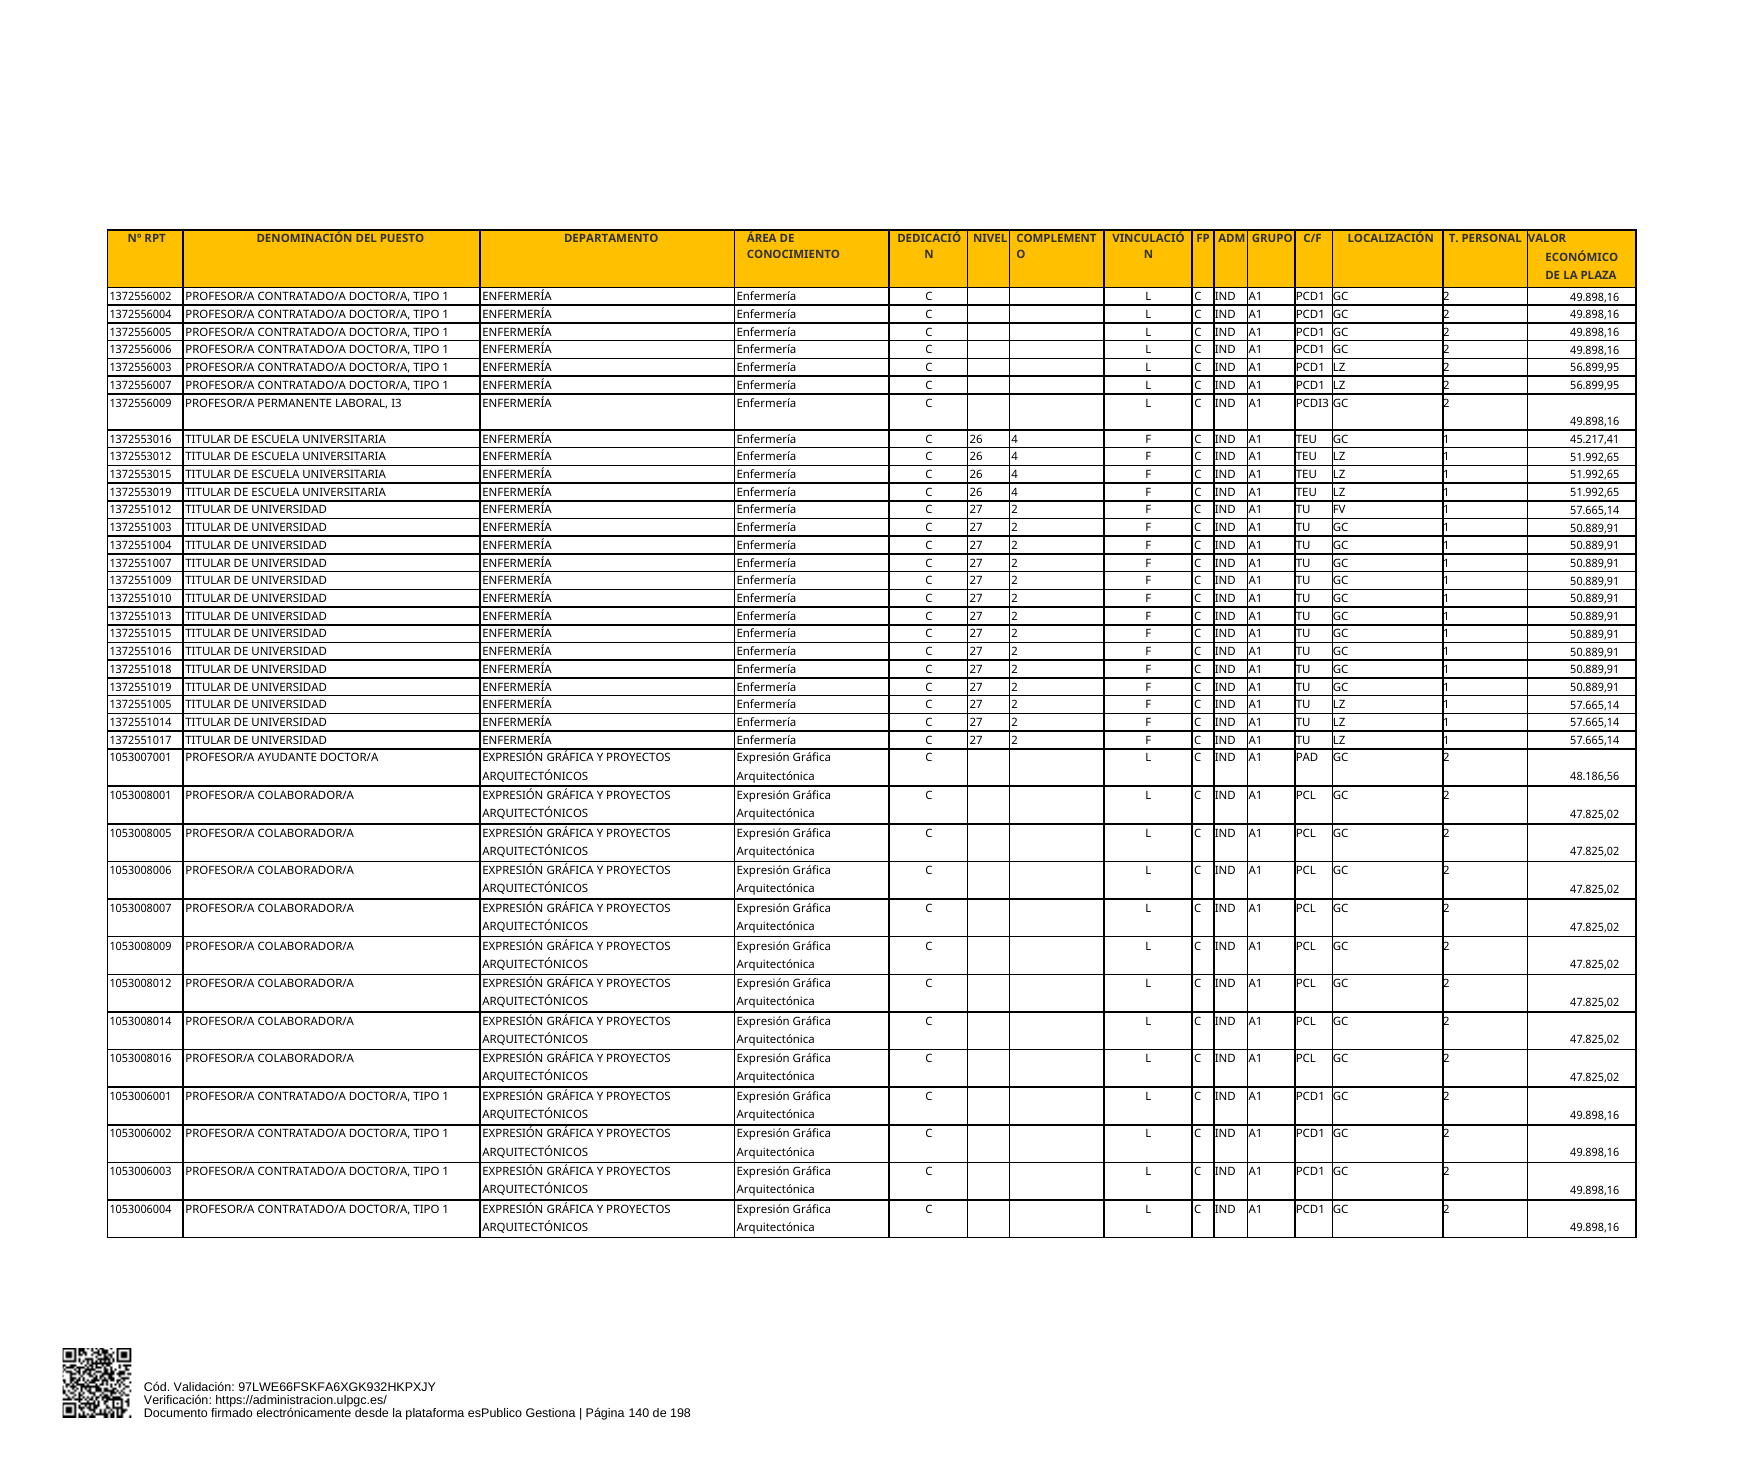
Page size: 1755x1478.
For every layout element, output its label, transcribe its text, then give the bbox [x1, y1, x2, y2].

table_cell 1 [1444, 643, 1527, 659]
table_cell EXPRESIÓN GRÁFICA Y PROYECTOS ARQUITECTÓNICOS [481, 862, 734, 898]
table_cell GC [1333, 1126, 1442, 1161]
table_cell C [1193, 324, 1213, 340]
table_cell 26 [968, 448, 1009, 464]
table_cell C [890, 608, 967, 624]
table_cell TU [1296, 590, 1332, 606]
table_cell 2 [1444, 341, 1527, 357]
table_header LOCALIZACIÓN [1333, 231, 1442, 287]
table_cell 1372553019 [108, 484, 182, 500]
table_cell C [890, 643, 967, 659]
table_cell GC [1333, 395, 1442, 429]
table_cell EXPRESIÓN GRÁFICA Y PROYECTOS ARQUITECTÓNICOS [481, 900, 734, 936]
table_cell 47.825,02 [1528, 900, 1635, 936]
table_cell PROFESOR/A CONTRATADO/A DOCTOR/A, TIPO 1 [184, 324, 479, 340]
table_cell A1 [1248, 341, 1294, 357]
table_cell 27 [968, 537, 1009, 553]
table_cell 1372556005 [108, 324, 182, 340]
table_cell 1053006002 [108, 1126, 182, 1161]
table_cell C [1193, 377, 1213, 393]
table_cell GC [1333, 787, 1442, 823]
table_cell 1372551016 [108, 643, 182, 659]
table_cell [1010, 1201, 1103, 1237]
table_cell PROFESOR/A COLABORADOR/A [184, 825, 479, 861]
table_cell EXPRESIÓN GRÁFICA Y PROYECTOS ARQUITECTÓNICOS [481, 1013, 734, 1049]
table_cell Enfermería [735, 484, 888, 500]
table_cell ENFERMERÍA [481, 679, 734, 695]
table_cell ENFERMERÍA [481, 590, 734, 606]
table_cell A1 [1248, 431, 1294, 447]
table_cell 2 [1444, 1013, 1527, 1049]
table_cell Enfermería [735, 643, 888, 659]
table_cell L [1105, 306, 1191, 322]
table_cell GC [1333, 1163, 1442, 1199]
table_cell ENFERMERÍA [481, 696, 734, 712]
table_cell 47.825,02 [1528, 937, 1635, 973]
table_cell 2 [1444, 1201, 1527, 1237]
table_cell [968, 862, 1009, 898]
table_cell IND [1215, 661, 1247, 677]
table_cell C [1193, 1126, 1213, 1161]
table_cell C [1193, 466, 1213, 482]
table_cell IND [1215, 537, 1247, 553]
table_cell A1 [1248, 1013, 1294, 1049]
table_cell PROFESOR/A AYUDANTE DOCTOR/A [184, 750, 479, 785]
table_cell GC [1333, 324, 1442, 340]
table_cell IND [1215, 937, 1247, 973]
table_cell 2 [1010, 502, 1103, 518]
table_cell A1 [1248, 1088, 1294, 1124]
table_cell 2 [1444, 937, 1527, 973]
table_cell GC [1333, 288, 1442, 304]
table_cell C [890, 1201, 967, 1237]
table_cell 2 [1010, 696, 1103, 712]
table_cell ENFERMERÍA [481, 377, 734, 393]
table_cell L [1105, 288, 1191, 304]
table_cell C [890, 359, 967, 375]
table_cell IND [1215, 696, 1247, 712]
table_cell C [890, 750, 967, 785]
table_cell F [1105, 555, 1191, 571]
table_cell IND [1215, 431, 1247, 447]
table_cell 1053006003 [108, 1163, 182, 1199]
table_cell Enfermería [735, 608, 888, 624]
table_cell F [1105, 466, 1191, 482]
table_cell TITULAR DE UNIVERSIDAD [184, 696, 479, 712]
table_cell 56.899,95 [1528, 359, 1635, 375]
table_cell [1010, 1088, 1103, 1124]
table_cell Enfermería [735, 626, 888, 642]
table_cell PCD1 [1296, 324, 1332, 340]
table_cell 27 [968, 661, 1009, 677]
table_cell TITULAR DE UNIVERSIDAD [184, 714, 479, 730]
table_cell TITULAR DE UNIVERSIDAD [184, 519, 479, 535]
table_cell IND [1215, 519, 1247, 535]
table_cell C [1193, 572, 1213, 588]
table_cell A1 [1248, 732, 1294, 748]
table_cell 2 [1444, 359, 1527, 375]
table_header ADM [1215, 231, 1247, 287]
table_cell ENFERMERÍA [481, 732, 734, 748]
table_cell C [890, 714, 967, 730]
table_cell PCD1 [1296, 1201, 1332, 1237]
table_cell [968, 975, 1009, 1011]
table_cell A1 [1248, 324, 1294, 340]
table_cell Enfermería [735, 288, 888, 304]
table_cell L [1105, 825, 1191, 861]
table_header DEDICACIÓN [890, 231, 967, 287]
table_cell 48.186,56 [1528, 750, 1635, 785]
table_cell PCL [1296, 1013, 1332, 1049]
table_cell 2 [1444, 825, 1527, 861]
table_cell [968, 787, 1009, 823]
table_cell Enfermería [735, 448, 888, 464]
table_cell GC [1333, 608, 1442, 624]
table_cell IND [1215, 359, 1247, 375]
table_cell 50.889,91 [1528, 643, 1635, 659]
table_cell TU [1296, 661, 1332, 677]
table_cell TITULAR DE ESCUELA UNIVERSITARIA [184, 448, 479, 464]
table_cell C [890, 466, 967, 482]
table_cell EXPRESIÓN GRÁFICA Y PROYECTOS ARQUITECTÓNICOS [481, 975, 734, 1011]
table_cell 50.889,91 [1528, 626, 1635, 642]
table_cell A1 [1248, 643, 1294, 659]
table_header VINCULACIÓN [1105, 231, 1191, 287]
table_cell TITULAR DE UNIVERSIDAD [184, 643, 479, 659]
table_cell 1 [1444, 696, 1527, 712]
table_cell GC [1333, 975, 1442, 1011]
table_cell 2 [1444, 862, 1527, 898]
table_cell 2 [1444, 1050, 1527, 1086]
table_cell 49.898,16 [1528, 341, 1635, 357]
table_cell [1010, 288, 1103, 304]
table_cell [1010, 377, 1103, 393]
table_cell L [1105, 750, 1191, 785]
table_cell 2 [1444, 324, 1527, 340]
table_cell L [1105, 862, 1191, 898]
table_cell TU [1296, 608, 1332, 624]
table_cell TITULAR DE UNIVERSIDAD [184, 626, 479, 642]
table_cell F [1105, 679, 1191, 695]
table_cell TITULAR DE UNIVERSIDAD [184, 608, 479, 624]
table_cell 2 [1010, 626, 1103, 642]
table_cell 49.898,16 [1528, 306, 1635, 322]
table_cell C [1193, 537, 1213, 553]
table_cell GC [1333, 900, 1442, 936]
table_cell C [1193, 608, 1213, 624]
table_cell ENFERMERÍA [481, 306, 734, 322]
table_cell 27 [968, 608, 1009, 624]
table_cell TU [1296, 626, 1332, 642]
table_cell TEU [1296, 431, 1332, 447]
table_cell 45.217,41 [1528, 431, 1635, 447]
table_cell Enfermería [735, 696, 888, 712]
table_cell 50.889,91 [1528, 572, 1635, 588]
table_cell GC [1333, 825, 1442, 861]
table_cell C [890, 937, 967, 973]
table_cell 4 [1010, 466, 1103, 482]
table_cell Enfermería [735, 466, 888, 482]
table_cell Enfermería [735, 590, 888, 606]
table_cell EXPRESIÓN GRÁFICA Y PROYECTOS ARQUITECTÓNICOS [481, 1163, 734, 1199]
table_cell 1053006001 [108, 1088, 182, 1124]
table_cell 2 [1444, 395, 1527, 429]
table_cell GC [1333, 590, 1442, 606]
table_cell PROFESOR/A CONTRATADO/A DOCTOR/A, TIPO 1 [184, 1163, 479, 1199]
table_cell TITULAR DE ESCUELA UNIVERSITARIA [184, 431, 479, 447]
table_cell GC [1333, 661, 1442, 677]
table_cell C [1193, 484, 1213, 500]
table_cell 1 [1444, 590, 1527, 606]
table_cell C [1193, 395, 1213, 429]
table_cell LZ [1333, 714, 1442, 730]
table_cell TU [1296, 519, 1332, 535]
table_cell L [1105, 1013, 1191, 1049]
table_cell GC [1333, 1050, 1442, 1086]
table_cell 26 [968, 466, 1009, 482]
table_cell IND [1215, 448, 1247, 464]
table_cell ENFERMERÍA [481, 572, 734, 588]
table_cell A1 [1248, 306, 1294, 322]
table_cell PROFESOR/A COLABORADOR/A [184, 1050, 479, 1086]
table_cell [1010, 395, 1103, 429]
table_cell C [890, 502, 967, 518]
table_cell C [890, 975, 967, 1011]
table_cell [968, 1050, 1009, 1086]
table_cell PROFESOR/A CONTRATADO/A DOCTOR/A, TIPO 1 [184, 1201, 479, 1237]
table_cell 1 [1444, 537, 1527, 553]
table_cell A1 [1248, 395, 1294, 429]
table_cell IND [1215, 324, 1247, 340]
table_cell 1053008001 [108, 787, 182, 823]
table_cell Expresión Gráfica Arquitectónica [735, 1163, 888, 1199]
table_cell PCD1 [1296, 1088, 1332, 1124]
table_cell 2 [1010, 608, 1103, 624]
table_cell L [1105, 1201, 1191, 1237]
table_cell Enfermería [735, 537, 888, 553]
table_header NIVEL [968, 231, 1009, 287]
table_cell C [890, 825, 967, 861]
table_cell A1 [1248, 626, 1294, 642]
table_cell ENFERMERÍA [481, 484, 734, 500]
table_cell A1 [1248, 288, 1294, 304]
table_cell L [1105, 975, 1191, 1011]
table_cell C [1193, 825, 1213, 861]
table_cell F [1105, 661, 1191, 677]
table_cell IND [1215, 975, 1247, 1011]
table_cell 2 [1010, 590, 1103, 606]
table_cell C [1193, 519, 1213, 535]
table_cell 1372551019 [108, 679, 182, 695]
table_cell Expresión Gráfica Arquitectónica [735, 1050, 888, 1086]
table_cell 4 [1010, 448, 1103, 464]
table_cell IND [1215, 395, 1247, 429]
table_cell F [1105, 537, 1191, 553]
table_cell L [1105, 1163, 1191, 1199]
table_cell A1 [1248, 519, 1294, 535]
table_cell EXPRESIÓN GRÁFICA Y PROYECTOS ARQUITECTÓNICOS [481, 1088, 734, 1124]
table_cell 26 [968, 484, 1009, 500]
table_cell 47.825,02 [1528, 975, 1635, 1011]
table_cell A1 [1248, 900, 1294, 936]
table_cell Expresión Gráfica Arquitectónica [735, 1013, 888, 1049]
table_cell 51.992,65 [1528, 484, 1635, 500]
table_cell F [1105, 502, 1191, 518]
table_cell GC [1333, 1088, 1442, 1124]
table_cell C [890, 377, 967, 393]
table_cell F [1105, 696, 1191, 712]
table_cell GC [1333, 537, 1442, 553]
table_header DENOMINACIÓN DEL PUESTO [184, 231, 479, 287]
table_cell ENFERMERÍA [481, 537, 734, 553]
table_cell 2 [1010, 643, 1103, 659]
table_cell 2 [1010, 661, 1103, 677]
table_cell C [890, 484, 967, 500]
table_cell Enfermería [735, 431, 888, 447]
table_cell [1010, 750, 1103, 785]
table_cell F [1105, 519, 1191, 535]
table_cell ENFERMERÍA [481, 502, 734, 518]
table_cell F [1105, 714, 1191, 730]
table_cell C [890, 306, 967, 322]
table_cell A1 [1248, 1050, 1294, 1086]
table_cell LZ [1333, 484, 1442, 500]
table_cell Enfermería [735, 519, 888, 535]
table_cell LZ [1333, 448, 1442, 464]
table_cell 1372551017 [108, 732, 182, 748]
table_cell IND [1215, 502, 1247, 518]
table_cell 27 [968, 679, 1009, 695]
table_cell PCL [1296, 825, 1332, 861]
table_cell TITULAR DE UNIVERSIDAD [184, 537, 479, 553]
table_cell [968, 306, 1009, 322]
table_cell GC [1333, 862, 1442, 898]
table_cell IND [1215, 484, 1247, 500]
table_cell 1053008005 [108, 825, 182, 861]
table_cell 1372551010 [108, 590, 182, 606]
table_cell PROFESOR/A COLABORADOR/A [184, 937, 479, 973]
table_cell 1372551009 [108, 572, 182, 588]
table_cell [1010, 324, 1103, 340]
table_cell 2 [1444, 787, 1527, 823]
table_cell 2 [1010, 732, 1103, 748]
table_cell 49.898,16 [1528, 1201, 1635, 1237]
table_cell Enfermería [735, 572, 888, 588]
table_cell Enfermería [735, 359, 888, 375]
table_cell [1010, 975, 1103, 1011]
table_cell [1010, 862, 1103, 898]
table_cell GC [1333, 306, 1442, 322]
table_cell 1053008009 [108, 937, 182, 973]
table_cell 2 [1444, 1163, 1527, 1199]
table_cell ENFERMERÍA [481, 626, 734, 642]
table_cell Enfermería [735, 324, 888, 340]
table_cell 2 [1444, 975, 1527, 1011]
table_cell 1 [1444, 466, 1527, 482]
table_cell IND [1215, 1088, 1247, 1124]
table_cell 4 [1010, 484, 1103, 500]
table_cell 49.898,16 [1528, 395, 1635, 429]
table_cell TU [1296, 696, 1332, 712]
table_cell IND [1215, 1163, 1247, 1199]
table_cell IND [1215, 714, 1247, 730]
table_cell GC [1333, 1201, 1442, 1237]
table_cell [1010, 937, 1103, 973]
table_cell PCD1 [1296, 1126, 1332, 1161]
table_cell TITULAR DE UNIVERSIDAD [184, 679, 479, 695]
table_cell 1 [1444, 679, 1527, 695]
table_cell A1 [1248, 502, 1294, 518]
table_cell PROFESOR/A PERMANENTE LABORAL, I3 [184, 395, 479, 429]
table_cell L [1105, 1088, 1191, 1124]
table_cell C [1193, 1013, 1213, 1049]
table_cell TU [1296, 555, 1332, 571]
table_header Nº RPT [108, 231, 182, 287]
table_cell ENFERMERÍA [481, 555, 734, 571]
table_cell C [1193, 1050, 1213, 1086]
table_cell 49.898,16 [1528, 1126, 1635, 1161]
table_cell 1 [1444, 626, 1527, 642]
table_cell A1 [1248, 975, 1294, 1011]
table_cell ENFERMERÍA [481, 608, 734, 624]
table_cell [968, 1126, 1009, 1161]
table_cell PCL [1296, 900, 1332, 936]
table_cell GC [1333, 937, 1442, 973]
table_cell 27 [968, 572, 1009, 588]
table_cell IND [1215, 825, 1247, 861]
table_cell GC [1333, 643, 1442, 659]
table_cell C [1193, 626, 1213, 642]
table_cell 27 [968, 555, 1009, 571]
table_cell 1372551014 [108, 714, 182, 730]
table_cell 2 [1010, 572, 1103, 588]
table_cell PCL [1296, 787, 1332, 823]
table_cell GC [1333, 341, 1442, 357]
table_cell C [890, 1163, 967, 1199]
table_cell A1 [1248, 862, 1294, 898]
table_cell Expresión Gráfica Arquitectónica [735, 975, 888, 1011]
table_cell 1372556003 [108, 359, 182, 375]
table_header DEPARTAMENTO [481, 231, 734, 287]
table_cell 1372556007 [108, 377, 182, 393]
table_cell LZ [1333, 377, 1442, 393]
table_cell 1372556002 [108, 288, 182, 304]
table_cell [1010, 1126, 1103, 1161]
table_cell C [890, 1088, 967, 1124]
table_cell C [890, 324, 967, 340]
table_cell 1 [1444, 661, 1527, 677]
table_cell ENFERMERÍA [481, 341, 734, 357]
table_cell 47.825,02 [1528, 787, 1635, 823]
table_cell TEU [1296, 466, 1332, 482]
table_cell IND [1215, 572, 1247, 588]
table_cell [968, 750, 1009, 785]
table_cell GC [1333, 555, 1442, 571]
table_cell PROFESOR/A CONTRATADO/A DOCTOR/A, TIPO 1 [184, 288, 479, 304]
table_cell 47.825,02 [1528, 1013, 1635, 1049]
table_cell PAD [1296, 750, 1332, 785]
table_cell IND [1215, 626, 1247, 642]
table_cell LZ [1333, 696, 1442, 712]
table_cell [1010, 825, 1103, 861]
table_cell IND [1215, 590, 1247, 606]
table_cell 49.898,16 [1528, 324, 1635, 340]
table_cell C [1193, 1163, 1213, 1199]
table_cell C [1193, 431, 1213, 447]
table_cell Enfermería [735, 395, 888, 429]
table_cell Enfermería [735, 679, 888, 695]
table_cell C [1193, 1201, 1213, 1237]
table_cell [968, 341, 1009, 357]
table_cell L [1105, 377, 1191, 393]
table_cell ENFERMERÍA [481, 448, 734, 464]
table_cell ENFERMERÍA [481, 431, 734, 447]
table_cell [1010, 359, 1103, 375]
table_cell [968, 900, 1009, 936]
table_cell 50.889,91 [1528, 679, 1635, 695]
table_cell A1 [1248, 696, 1294, 712]
table_cell 49.898,16 [1528, 1163, 1635, 1199]
table_cell C [1193, 341, 1213, 357]
table_header COMPLEMENTO [1010, 231, 1103, 287]
table_cell 1372556009 [108, 395, 182, 429]
table_cell Expresión Gráfica Arquitectónica [735, 750, 888, 785]
table_cell [968, 395, 1009, 429]
table_cell C [890, 1013, 967, 1049]
table_cell 1372551007 [108, 555, 182, 571]
table_cell A1 [1248, 661, 1294, 677]
table_cell 27 [968, 732, 1009, 748]
table_cell IND [1215, 377, 1247, 393]
table_cell [1010, 1163, 1103, 1199]
table_cell 1053008016 [108, 1050, 182, 1086]
table_cell 27 [968, 519, 1009, 535]
table_cell TITULAR DE UNIVERSIDAD [184, 590, 479, 606]
table_cell 1372556004 [108, 306, 182, 322]
table_cell L [1105, 359, 1191, 375]
table_cell 1053008006 [108, 862, 182, 898]
table_cell ENFERMERÍA [481, 324, 734, 340]
table_cell 49.898,16 [1528, 288, 1635, 304]
table_cell 1053007001 [108, 750, 182, 785]
table_cell 2 [1444, 1088, 1527, 1124]
table_cell 1 [1444, 484, 1527, 500]
table_cell [968, 377, 1009, 393]
table_cell GC [1333, 679, 1442, 695]
table_cell 57.665,14 [1528, 696, 1635, 712]
table_cell A1 [1248, 787, 1294, 823]
table_cell C [890, 448, 967, 464]
table_cell EXPRESIÓN GRÁFICA Y PROYECTOS ARQUITECTÓNICOS [481, 750, 734, 785]
table_cell TU [1296, 732, 1332, 748]
table_cell C [1193, 502, 1213, 518]
table_cell PROFESOR/A COLABORADOR/A [184, 1013, 479, 1049]
table_cell TU [1296, 679, 1332, 695]
table_cell C [890, 341, 967, 357]
table_cell PROFESOR/A CONTRATADO/A DOCTOR/A, TIPO 1 [184, 341, 479, 357]
table_cell EXPRESIÓN GRÁFICA Y PROYECTOS ARQUITECTÓNICOS [481, 937, 734, 973]
table_cell A1 [1248, 537, 1294, 553]
table_cell Enfermería [735, 306, 888, 322]
table_cell A1 [1248, 679, 1294, 695]
table_cell C [890, 1126, 967, 1161]
table_cell 57.665,14 [1528, 714, 1635, 730]
table_cell FV [1333, 502, 1442, 518]
table_cell ENFERMERÍA [481, 519, 734, 535]
table_cell L [1105, 1050, 1191, 1086]
table_cell A1 [1248, 1126, 1294, 1161]
table_cell IND [1215, 341, 1247, 357]
table_cell IND [1215, 1126, 1247, 1161]
table_cell 2 [1444, 1126, 1527, 1161]
table_cell Expresión Gráfica Arquitectónica [735, 1201, 888, 1237]
table_cell 1 [1444, 502, 1527, 518]
table_cell IND [1215, 900, 1247, 936]
table_cell [1010, 1013, 1103, 1049]
table_cell A1 [1248, 1163, 1294, 1199]
table_cell 50.889,91 [1528, 555, 1635, 571]
table_cell [968, 1201, 1009, 1237]
table_cell C [890, 787, 967, 823]
table_cell [1010, 341, 1103, 357]
table_cell C [890, 900, 967, 936]
table_cell 51.992,65 [1528, 448, 1635, 464]
table_cell 27 [968, 590, 1009, 606]
table_cell 27 [968, 626, 1009, 642]
table_cell C [1193, 448, 1213, 464]
table_cell IND [1215, 1050, 1247, 1086]
table_cell GC [1333, 750, 1442, 785]
table_cell [1010, 306, 1103, 322]
table_cell ENFERMERÍA [481, 643, 734, 659]
table_cell 2 [1444, 750, 1527, 785]
table_cell C [890, 590, 967, 606]
table_cell TEU [1296, 484, 1332, 500]
table_cell 50.889,91 [1528, 519, 1635, 535]
table_cell 50.889,91 [1528, 537, 1635, 553]
table_cell Enfermería [735, 377, 888, 393]
table_cell GC [1333, 626, 1442, 642]
table_cell F [1105, 448, 1191, 464]
table_cell LZ [1333, 359, 1442, 375]
table_cell [968, 1088, 1009, 1124]
table_cell 2 [1010, 555, 1103, 571]
table_cell PROFESOR/A COLABORADOR/A [184, 787, 479, 823]
table_cell TU [1296, 643, 1332, 659]
table_cell Expresión Gráfica Arquitectónica [735, 937, 888, 973]
table_cell A1 [1248, 825, 1294, 861]
table_cell 26 [968, 431, 1009, 447]
table_cell A1 [1248, 359, 1294, 375]
table_cell 1372551003 [108, 519, 182, 535]
table_cell C [1193, 900, 1213, 936]
table_cell F [1105, 732, 1191, 748]
table_cell PROFESOR/A CONTRATADO/A DOCTOR/A, TIPO 1 [184, 377, 479, 393]
table_cell PCD1 [1296, 306, 1332, 322]
table_cell 50.889,91 [1528, 661, 1635, 677]
table_cell IND [1215, 732, 1247, 748]
table_cell ENFERMERÍA [481, 714, 734, 730]
table_cell TEU [1296, 448, 1332, 464]
table_cell 1372551012 [108, 502, 182, 518]
table_cell 4 [1010, 431, 1103, 447]
table_cell C [1193, 714, 1213, 730]
table_cell PCD1 [1296, 377, 1332, 393]
table_header GRUPO [1248, 231, 1294, 287]
table_cell 2 [1010, 519, 1103, 535]
table_cell [968, 359, 1009, 375]
table_header T. PERSONAL [1444, 231, 1527, 287]
table_cell Expresión Gráfica Arquitectónica [735, 1126, 888, 1161]
table_cell L [1105, 1126, 1191, 1161]
table_cell ENFERMERÍA [481, 395, 734, 429]
table_cell LZ [1333, 466, 1442, 482]
table_cell GC [1333, 431, 1442, 447]
table_cell L [1105, 937, 1191, 973]
table_cell LZ [1333, 732, 1442, 748]
table_cell F [1105, 643, 1191, 659]
table_cell 1 [1444, 519, 1527, 535]
table_cell 2 [1010, 714, 1103, 730]
table_cell 1053008007 [108, 900, 182, 936]
table_cell F [1105, 626, 1191, 642]
table_cell L [1105, 341, 1191, 357]
table_cell A1 [1248, 466, 1294, 482]
table_cell IND [1215, 679, 1247, 695]
table_cell 1053008012 [108, 975, 182, 1011]
table_cell C [890, 626, 967, 642]
table_cell Enfermería [735, 732, 888, 748]
table_cell F [1105, 484, 1191, 500]
table_cell TITULAR DE ESCUELA UNIVERSITARIA [184, 484, 479, 500]
table_cell A1 [1248, 590, 1294, 606]
table_cell C [890, 537, 967, 553]
table_cell C [1193, 661, 1213, 677]
table_cell ENFERMERÍA [481, 288, 734, 304]
table_cell A1 [1248, 750, 1294, 785]
table_cell 51.992,65 [1528, 466, 1635, 482]
table_header C/F [1296, 231, 1332, 287]
table_cell 47.825,02 [1528, 1050, 1635, 1086]
table_cell TU [1296, 572, 1332, 588]
table_cell C [1193, 643, 1213, 659]
table_header FP [1193, 231, 1213, 287]
table_cell [968, 288, 1009, 304]
table_cell 56.899,95 [1528, 377, 1635, 393]
table_cell 1 [1444, 572, 1527, 588]
table_cell C [890, 519, 967, 535]
table_cell Expresión Gráfica Arquitectónica [735, 1088, 888, 1124]
table_cell C [1193, 359, 1213, 375]
table_cell C [1193, 288, 1213, 304]
table_cell IND [1215, 608, 1247, 624]
table_cell Expresión Gráfica Arquitectónica [735, 787, 888, 823]
table_cell IND [1215, 555, 1247, 571]
table_cell IND [1215, 1013, 1247, 1049]
table_cell 27 [968, 643, 1009, 659]
table_cell C [1193, 555, 1213, 571]
table_cell 50.889,91 [1528, 608, 1635, 624]
table_cell PCL [1296, 937, 1332, 973]
table_cell C [1193, 862, 1213, 898]
table_cell PROFESOR/A COLABORADOR/A [184, 900, 479, 936]
table_cell Enfermería [735, 555, 888, 571]
table_cell TITULAR DE UNIVERSIDAD [184, 572, 479, 588]
table_cell C [890, 732, 967, 748]
table_cell ENFERMERÍA [481, 359, 734, 375]
table_cell PROFESOR/A CONTRATADO/A DOCTOR/A, TIPO 1 [184, 306, 479, 322]
table_cell GC [1333, 1013, 1442, 1049]
table_cell 27 [968, 696, 1009, 712]
table_cell A1 [1248, 937, 1294, 973]
table_cell ENFERMERÍA [481, 661, 734, 677]
table_cell C [1193, 679, 1213, 695]
table_cell 1372553016 [108, 431, 182, 447]
table_cell [968, 324, 1009, 340]
table_cell 2 [1010, 537, 1103, 553]
table_cell Enfermería [735, 714, 888, 730]
table_cell L [1105, 900, 1191, 936]
table_cell 1372553015 [108, 466, 182, 482]
table_cell 2 [1444, 377, 1527, 393]
table_cell PCD1 [1296, 359, 1332, 375]
table_cell PROFESOR/A CONTRATADO/A DOCTOR/A, TIPO 1 [184, 1088, 479, 1124]
table_cell IND [1215, 643, 1247, 659]
table_cell C [890, 555, 967, 571]
table_cell [968, 1013, 1009, 1049]
table_cell C [1193, 975, 1213, 1011]
table_cell TU [1296, 502, 1332, 518]
table_cell Expresión Gráfica Arquitectónica [735, 825, 888, 861]
table_cell PCD1 [1296, 341, 1332, 357]
table_cell L [1105, 787, 1191, 823]
table_cell 50.889,91 [1528, 590, 1635, 606]
table_cell TITULAR DE ESCUELA UNIVERSITARIA [184, 466, 479, 482]
table_cell 57.665,14 [1528, 732, 1635, 748]
table_cell 1 [1444, 555, 1527, 571]
table_cell A1 [1248, 448, 1294, 464]
table_cell PCD1 [1296, 1163, 1332, 1199]
table_cell 1372551004 [108, 537, 182, 553]
table_cell EXPRESIÓN GRÁFICA Y PROYECTOS ARQUITECTÓNICOS [481, 1050, 734, 1086]
table_cell 27 [968, 714, 1009, 730]
table_cell C [890, 395, 967, 429]
table_cell F [1105, 608, 1191, 624]
table_cell [968, 825, 1009, 861]
table_header VALOR ECONÓMICO DE LA PLAZA [1528, 231, 1635, 287]
table_cell 1053008014 [108, 1013, 182, 1049]
table_cell Expresión Gráfica Arquitectónica [735, 900, 888, 936]
table_cell 1372551005 [108, 696, 182, 712]
table_cell PROFESOR/A COLABORADOR/A [184, 975, 479, 1011]
table_cell 1053006004 [108, 1201, 182, 1237]
table_cell 27 [968, 502, 1009, 518]
table_cell TU [1296, 714, 1332, 730]
table_cell C [890, 1050, 967, 1086]
table_cell F [1105, 590, 1191, 606]
table_header ÁREA DE CONOCIMIENTO [735, 231, 888, 287]
table_cell 1 [1444, 431, 1527, 447]
table_cell A1 [1248, 608, 1294, 624]
table_cell [1010, 787, 1103, 823]
table_cell 2 [1444, 900, 1527, 936]
table_cell PCL [1296, 975, 1332, 1011]
table_cell 1 [1444, 714, 1527, 730]
table_cell 47.825,02 [1528, 862, 1635, 898]
table_cell C [1193, 696, 1213, 712]
table_cell C [1193, 787, 1213, 823]
table_cell TITULAR DE UNIVERSIDAD [184, 732, 479, 748]
table_cell GC [1333, 572, 1442, 588]
table_cell F [1105, 431, 1191, 447]
table_cell TITULAR DE UNIVERSIDAD [184, 661, 479, 677]
table_cell C [1193, 306, 1213, 322]
table_cell PCDI3 [1296, 395, 1332, 429]
table_cell Enfermería [735, 661, 888, 677]
table_cell TITULAR DE UNIVERSIDAD [184, 555, 479, 571]
table_cell [968, 937, 1009, 973]
table_cell 57.665,14 [1528, 502, 1635, 518]
table_cell 1 [1444, 448, 1527, 464]
table_cell EXPRESIÓN GRÁFICA Y PROYECTOS ARQUITECTÓNICOS [481, 1126, 734, 1161]
table_cell C [890, 572, 967, 588]
table_cell A1 [1248, 555, 1294, 571]
table_cell IND [1215, 862, 1247, 898]
table_cell L [1105, 324, 1191, 340]
table_cell Enfermería [735, 341, 888, 357]
table_cell C [1193, 1088, 1213, 1124]
table_cell 1372551015 [108, 626, 182, 642]
table_cell [1010, 1050, 1103, 1086]
table_cell C [890, 862, 967, 898]
table_cell PCL [1296, 1050, 1332, 1086]
table_cell PROFESOR/A CONTRATADO/A DOCTOR/A, TIPO 1 [184, 359, 479, 375]
table_cell C [890, 679, 967, 695]
table_cell 1372553012 [108, 448, 182, 464]
table_cell C [890, 661, 967, 677]
table_cell C [1193, 590, 1213, 606]
table_cell C [1193, 732, 1213, 748]
table_cell TITULAR DE UNIVERSIDAD [184, 502, 479, 518]
table_cell C [890, 431, 967, 447]
table_cell IND [1215, 787, 1247, 823]
table_cell [1010, 900, 1103, 936]
table_cell Expresión Gráfica Arquitectónica [735, 862, 888, 898]
table_cell 1 [1444, 732, 1527, 748]
table_cell IND [1215, 750, 1247, 785]
table_cell ENFERMERÍA [481, 466, 734, 482]
table_cell 2 [1444, 306, 1527, 322]
table_cell L [1105, 395, 1191, 429]
table_cell 49.898,16 [1528, 1088, 1635, 1124]
table_cell IND [1215, 288, 1247, 304]
table_cell IND [1215, 306, 1247, 322]
table_cell C [1193, 937, 1213, 973]
table_cell 2 [1010, 679, 1103, 695]
table_cell PROFESOR/A COLABORADOR/A [184, 862, 479, 898]
table_cell A1 [1248, 714, 1294, 730]
table_cell 1372556006 [108, 341, 182, 357]
table_cell EXPRESIÓN GRÁFICA Y PROYECTOS ARQUITECTÓNICOS [481, 825, 734, 861]
table_cell 47.825,02 [1528, 825, 1635, 861]
table_cell 1372551018 [108, 661, 182, 677]
table_cell EXPRESIÓN GRÁFICA Y PROYECTOS ARQUITECTÓNICOS [481, 787, 734, 823]
table_cell [968, 1163, 1009, 1199]
table_cell A1 [1248, 377, 1294, 393]
table_cell TU [1296, 537, 1332, 553]
table_cell IND [1215, 466, 1247, 482]
table_cell A1 [1248, 572, 1294, 588]
table_cell 1 [1444, 608, 1527, 624]
table_cell EXPRESIÓN GRÁFICA Y PROYECTOS ARQUITECTÓNICOS [481, 1201, 734, 1237]
table_cell A1 [1248, 484, 1294, 500]
table_cell 1372551013 [108, 608, 182, 624]
table_cell GC [1333, 519, 1442, 535]
table_cell PCD1 [1296, 288, 1332, 304]
table_cell C [890, 288, 967, 304]
table_cell Enfermería [735, 502, 888, 518]
table_cell F [1105, 572, 1191, 588]
table_cell A1 [1248, 1201, 1294, 1237]
table_cell C [1193, 750, 1213, 785]
table_cell 2 [1444, 288, 1527, 304]
table_cell PCL [1296, 862, 1332, 898]
table_cell PROFESOR/A CONTRATADO/A DOCTOR/A, TIPO 1 [184, 1126, 479, 1161]
table_cell IND [1215, 1201, 1247, 1237]
table_cell C [890, 696, 967, 712]
